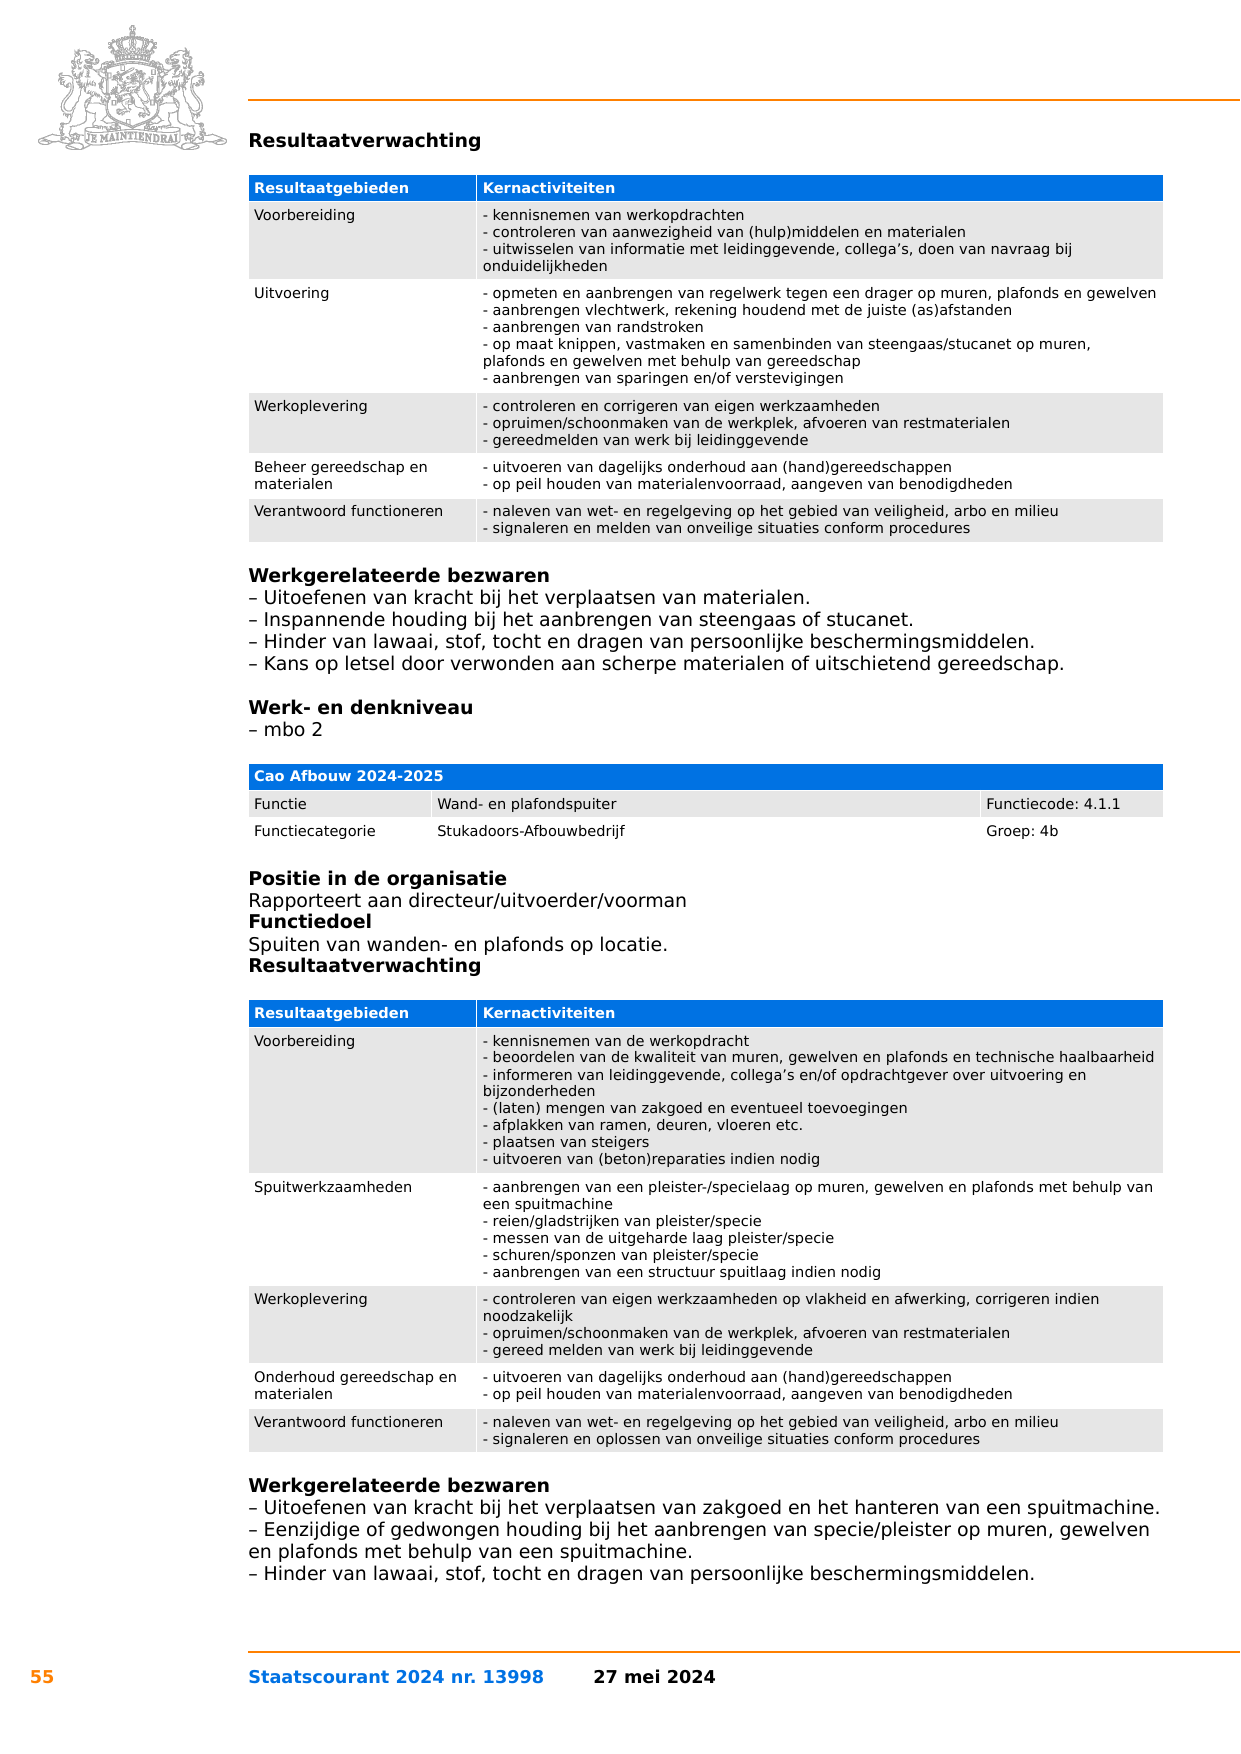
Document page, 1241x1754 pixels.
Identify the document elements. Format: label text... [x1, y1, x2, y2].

text Rapporteert aan directeur/uitvoerder/voorman [248, 889, 1163, 911]
text – Eenzijdige of gedwongen houding bij het aanbrengen van specie/pleister op muren, gewelven en plafonds met behulp van een spuitmachine. [248, 1519, 1163, 1563]
text – Uitoefenen van kracht bij het verplaatsen van materialen. [248, 587, 1163, 609]
table_cell Verantwoord functioneren [249, 499, 476, 542]
text Resultaatverwachting [248, 955, 1163, 977]
table_header Resultaatgebieden [249, 1000, 476, 1027]
table_cell - controleren van eigen werkzaamheden op vlakheid en afwerking, corrigeren indien noodzakelijk - opruimen/schoonmaken van de werkplek, afvoeren van restmaterialen - gereed melden van werk bij leidinggevende [477, 1286, 1163, 1363]
table_header Resultaatgebieden [249, 175, 476, 201]
table_header Cao Afbouw 2024-2025 [249, 764, 1163, 790]
table_cell Functie [249, 791, 431, 817]
table_cell - opmeten en aanbrengen van regelwerk tegen een drager op muren, plafonds en gewelven - aanbrengen vlechtwerk, rekening houdend met de juiste (as)afstanden - aanbrengen van randstroken - op maat knippen, vastmaken en samenbinden van steengaas/stucanet op muren, plafonds en gewelven met behulp van gereedschap - aanbrengen van sparingen en/of verstevigingen [477, 281, 1163, 392]
text Werk- en denkniveau [248, 697, 1163, 718]
table_cell Verantwoord functioneren [249, 1409, 476, 1452]
table_cell - controleren en corrigeren van eigen werkzaamheden - opruimen/schoonmaken van de werkplek, afvoeren van restmaterialen - gereedmelden van werk bij leidinggevende [477, 393, 1163, 453]
text – mbo 2 [248, 718, 1163, 741]
table_cell - kennisnemen van de werkopdracht - beoordelen van de kwaliteit van muren, gewelven en plafonds en technische haalbaarheid - informeren van leidinggevende, collega’s en/of opdrachtgever over uitvoering en bijzonderheden - (laten) mengen van zakgoed en eventueel toevoegingen - afplakken van ramen, deuren, vloeren etc. - plaatsen van steigers - uitvoeren van (beton)reparaties indien nodig [477, 1028, 1163, 1173]
text – Hinder van lawaai, stof, tocht en dragen van persoonlijke beschermingsmiddelen. [248, 631, 1163, 653]
text – Uitoefenen van kracht bij het verplaatsen van zakgoed en het hanteren van een spuitmachine. [248, 1497, 1163, 1519]
text Werkgerelateerde bezwaren [248, 565, 1163, 587]
table_cell - aanbrengen van een pleister-/specielaag op muren, gewelven en plafonds met behulp van een spuitmachine - reien/gladstrijken van pleister/specie - messen van de uitgeharde laag pleister/specie - schuren/sponzen van pleister/specie - aanbrengen van een structuur spuitlaag indien nodig [477, 1174, 1163, 1285]
table_cell Werkoplevering [249, 1286, 476, 1363]
text Resultaatverwachting [248, 130, 1163, 152]
table_cell Functiecategorie [249, 818, 431, 844]
table_cell Voorbereiding [249, 1028, 476, 1173]
table_header Kernactiviteiten [477, 175, 1163, 201]
text Functiedoel [248, 911, 1163, 933]
table_cell Voorbereiding [249, 202, 476, 279]
text Positie in de organisatie [248, 867, 1163, 889]
picture [38, 25, 227, 150]
table_cell Wand- en plafondspuiter [432, 791, 980, 817]
text – Kans op letsel door verwonden aan scherpe materialen of uitschietend gereedschap. [248, 653, 1163, 675]
table_cell - uitvoeren van dagelijks onderhoud aan (hand)gereedschappen - op peil houden van materialenvoorraad, aangeven van benodigdheden [477, 1365, 1163, 1408]
table_cell Groep: 4b [981, 818, 1163, 844]
table_cell - kennisnemen van werkopdrachten - controleren van aanwezigheid van (hulp)middelen en materialen - uitwisselen van informatie met leidinggevende, collega’s, doen van navraag bij onduidelijkheden [477, 202, 1163, 279]
text – Inspannende houding bij het aanbrengen van steengaas of stucanet. [248, 609, 1163, 631]
text Spuiten van wanden- en plafonds op locatie. [248, 933, 1163, 955]
table_cell Werkoplevering [249, 393, 476, 453]
table_cell Beheer gereedschap en materialen [249, 454, 476, 497]
text – Hinder van lawaai, stof, tocht en dragen van persoonlijke beschermingsmiddelen. [248, 1563, 1163, 1585]
text Werkgerelateerde bezwaren [248, 1475, 1163, 1497]
table_cell - naleven van wet- en regelgeving op het gebied van veiligheid, arbo en milieu - signaleren en melden van onveilige situaties conform procedures [477, 499, 1163, 542]
table_cell - uitvoeren van dagelijks onderhoud aan (hand)gereedschappen - op peil houden van materialenvoorraad, aangeven van benodigdheden [477, 454, 1163, 497]
table_cell Uitvoering [249, 281, 476, 392]
table_cell Stukadoors-Afbouwbedrijf [432, 818, 980, 844]
table_cell - naleven van wet- en regelgeving op het gebied van veiligheid, arbo en milieu - signaleren en oplossen van onveilige situaties conform procedures [477, 1409, 1163, 1452]
table_cell Functiecode: 4.1.1 [981, 791, 1163, 817]
table_cell Spuitwerkzaamheden [249, 1174, 476, 1285]
table_cell Onderhoud gereedschap en materialen [249, 1365, 476, 1408]
table_header Kernactiviteiten [477, 1000, 1163, 1027]
